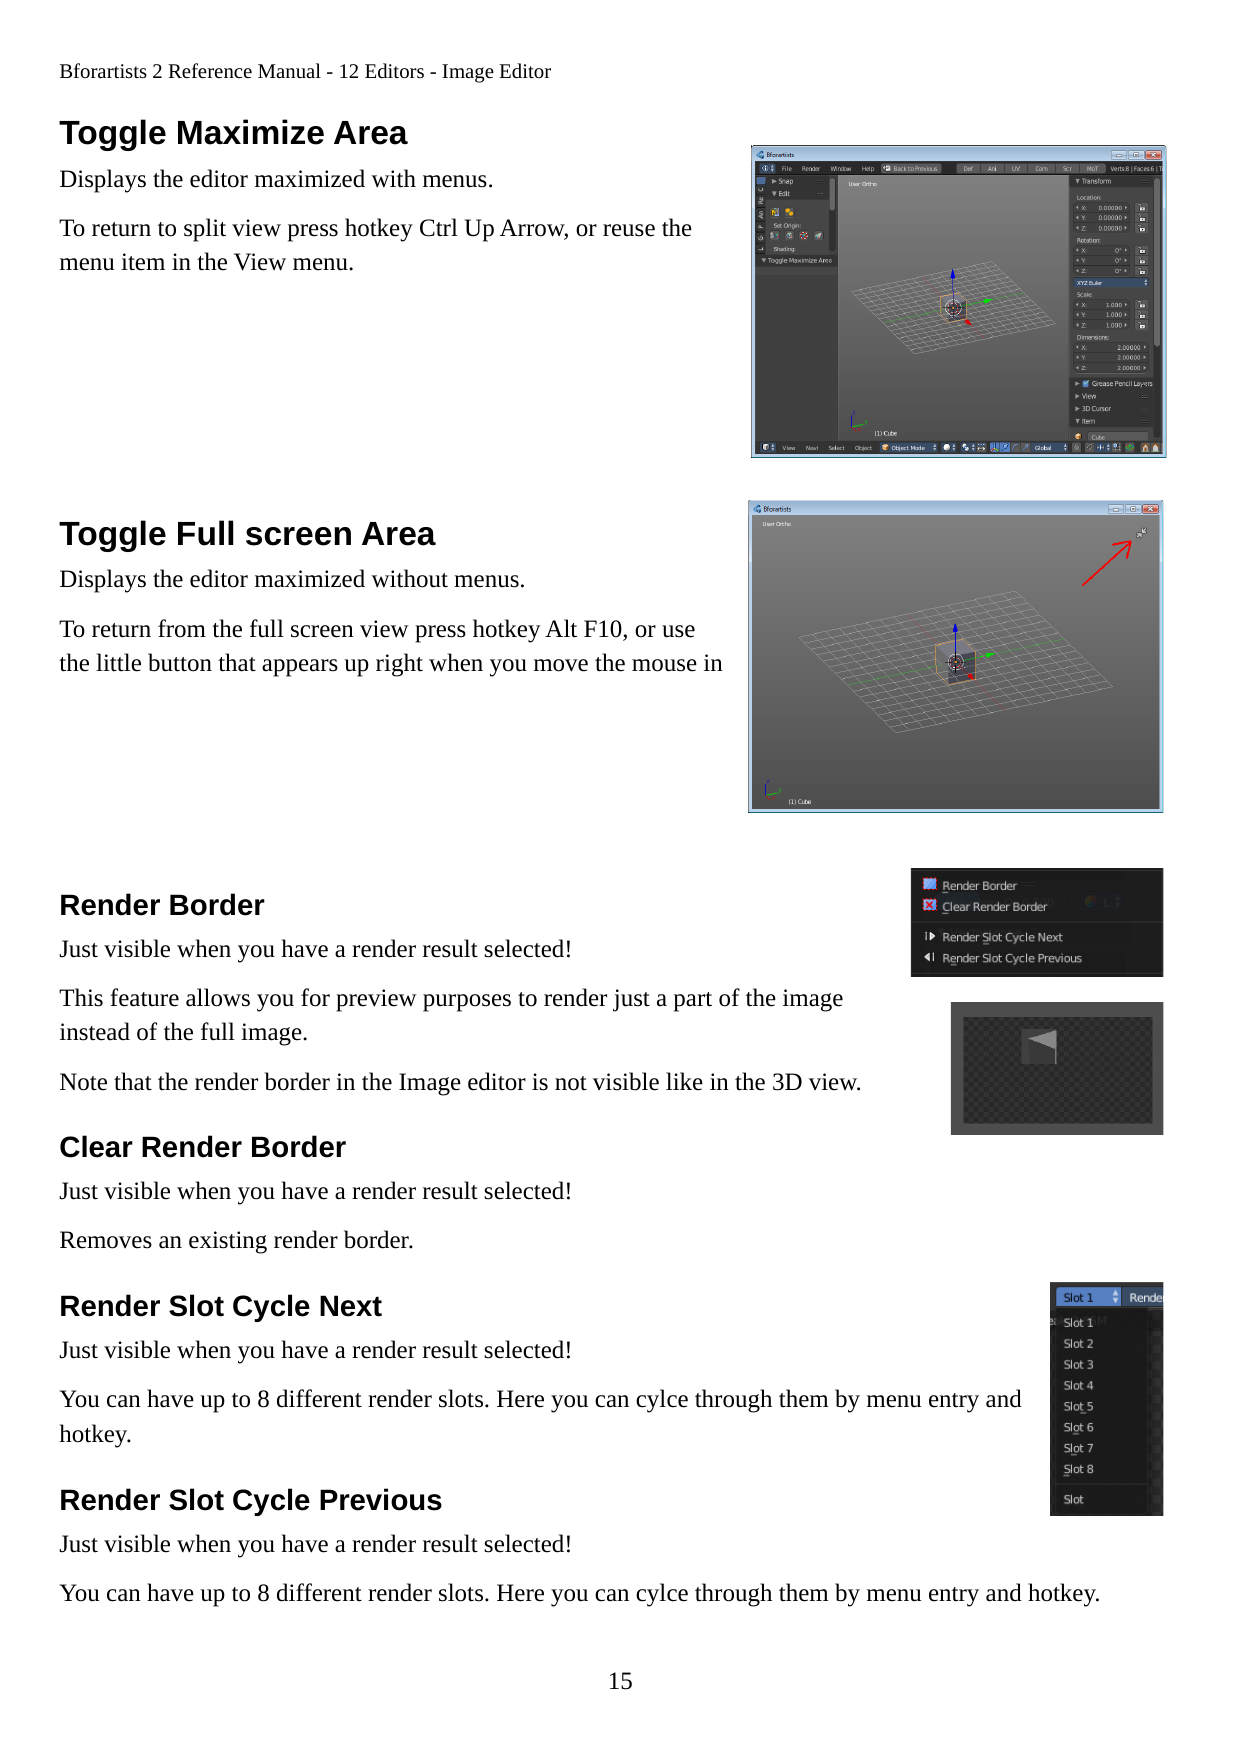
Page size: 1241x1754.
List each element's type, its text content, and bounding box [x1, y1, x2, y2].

text You can have up to 8 different render slots. Here you can cylce through them by menu entry and hotkey. [59, 1384, 1050, 1448]
text Just visible when you have a render result selected! [59, 1529, 1181, 1558]
text Just visible when you have a render result selected! [59, 1176, 1181, 1205]
subtitle [1164, 888, 1181, 921]
subtitle Render Slot Cycle Next [59, 1289, 1050, 1323]
text Just visible when you have a render result selected! [59, 1335, 1050, 1364]
picture [910, 868, 1164, 977]
text Removes an existing render border. [59, 1226, 1181, 1254]
subtitle [1164, 1289, 1181, 1323]
picture [747, 500, 1164, 813]
text Displays the editor maximized without menus. [59, 564, 747, 593]
text Displays the editor maximized with menus. [59, 164, 750, 192]
picture [750, 145, 1167, 458]
subtitle Toggle Full screen Area [59, 513, 747, 552]
subtitle Render Slot Cycle Previous [59, 1483, 1050, 1516]
subtitle Clear Render Border [59, 1130, 1181, 1164]
text This feature allows you for preview purposes to render just a part of the image instead of the full image. [59, 983, 1181, 1046]
subtitle [1164, 513, 1181, 552]
text Just visible when you have a render result selected! [59, 934, 910, 963]
picture [1050, 1282, 1164, 1516]
subtitle Render Border [59, 888, 910, 921]
text Note that the render border in the Image editor is not visible like in the 3D view. [59, 1067, 950, 1095]
text To return to split view press hotkey Ctrl Up Arrow, or reuse the menu item in the View menu. [59, 213, 750, 276]
text You can have up to 8 different render slots. Here you can cylce through them by menu entry and hotkey. [59, 1578, 1181, 1607]
subtitle [1164, 1483, 1181, 1516]
subtitle Toggle Maximize Area [59, 113, 1181, 151]
text To return from the full screen view press hotkey Alt F10, or use the little button that appears up right when you move the mouse in [59, 614, 747, 677]
picture [950, 1002, 1164, 1135]
